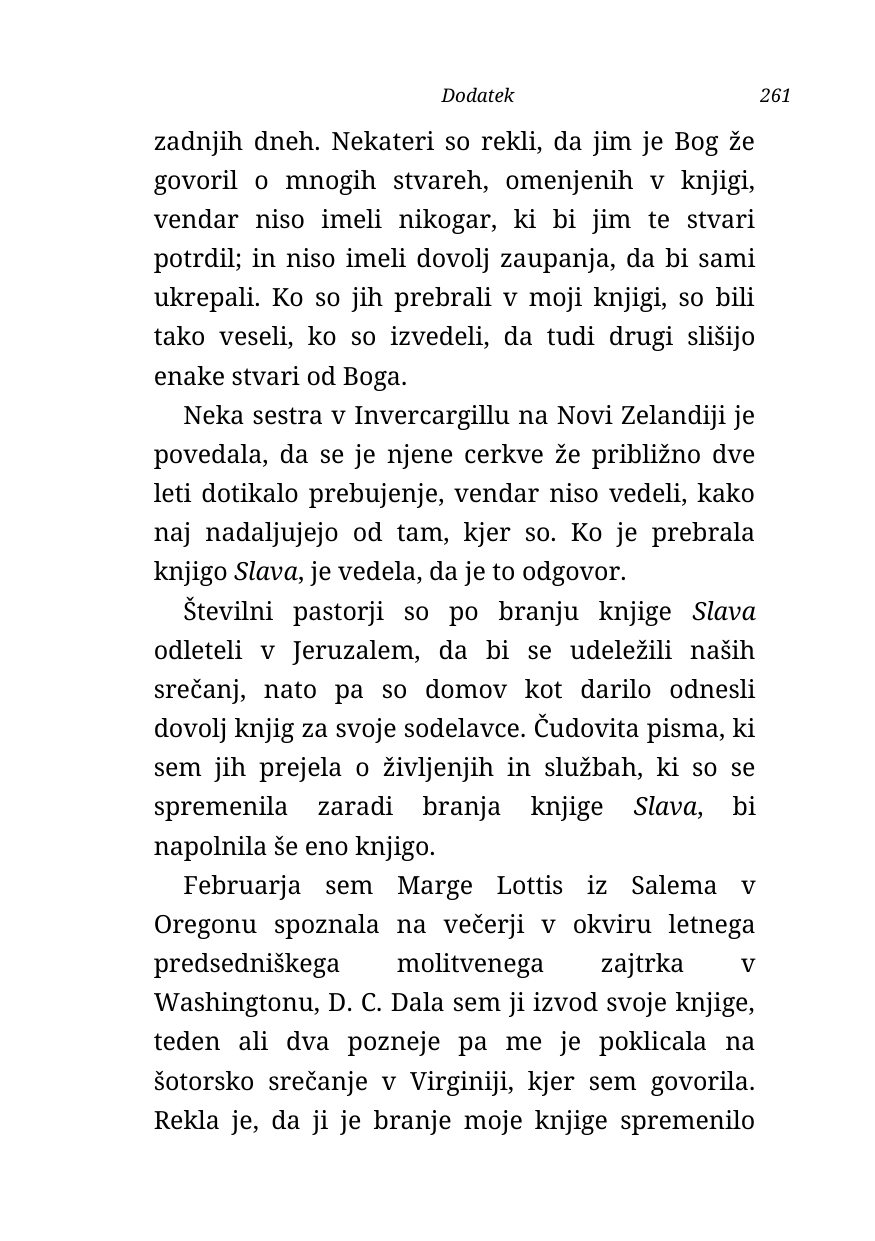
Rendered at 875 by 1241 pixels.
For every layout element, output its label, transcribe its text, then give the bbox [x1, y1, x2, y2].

text Številni pastorji so po branju knjige Slava odleteli v Jeruzalem, da bi se udeležili naših srečanj, nato pa so domov kot darilo odnesli dovolj knjig za svoje sodelavce. Čudovita pisma, ki sem jih prejela o življenjih in službah, ki so se spremenila zaradi branja knjige Slava, bi napolnila še eno knjigo. [153, 593, 756, 862]
text Neka sestra v Invercargillu na Novi Zelandiji je povedala, da se je njene cerkve že približno dve leti dotikalo prebujenje, vendar niso vedeli, kako naj nadaljujejo od tam, kjer so. Ko je prebrala knjigo Slava, je vedela, da je to odgovor. [153, 397, 756, 588]
text Februarja sem Marge Lottis iz Salema v Oregonu spoznala na večerji v okviru letnega predsedniškega molitvenega zajtrka v Washingtonu, D. C. Dala sem ji izvod svoje knjige, teden ali dva pozneje pa me je poklicala na šotorsko srečanje v Virginiji, kjer sem govorila. Rekla je, da ji je branje moje knjige spremenilo [153, 867, 756, 1136]
text zadnjih dneh. Nekateri so rekli, da jim je Bog že govoril o mnogih stvareh, omenjenih v knjigi, vendar niso imeli nikogar, ki bi jim te stvari potrdil; in niso imeli dovolj zaupanja, da bi sami ukrepali. Ko so jih prebrali v moji knjigi, so bili tako veseli, ko so izvedeli, da tudi drugi slišijo enake stvari od Boga. [153, 123, 756, 392]
